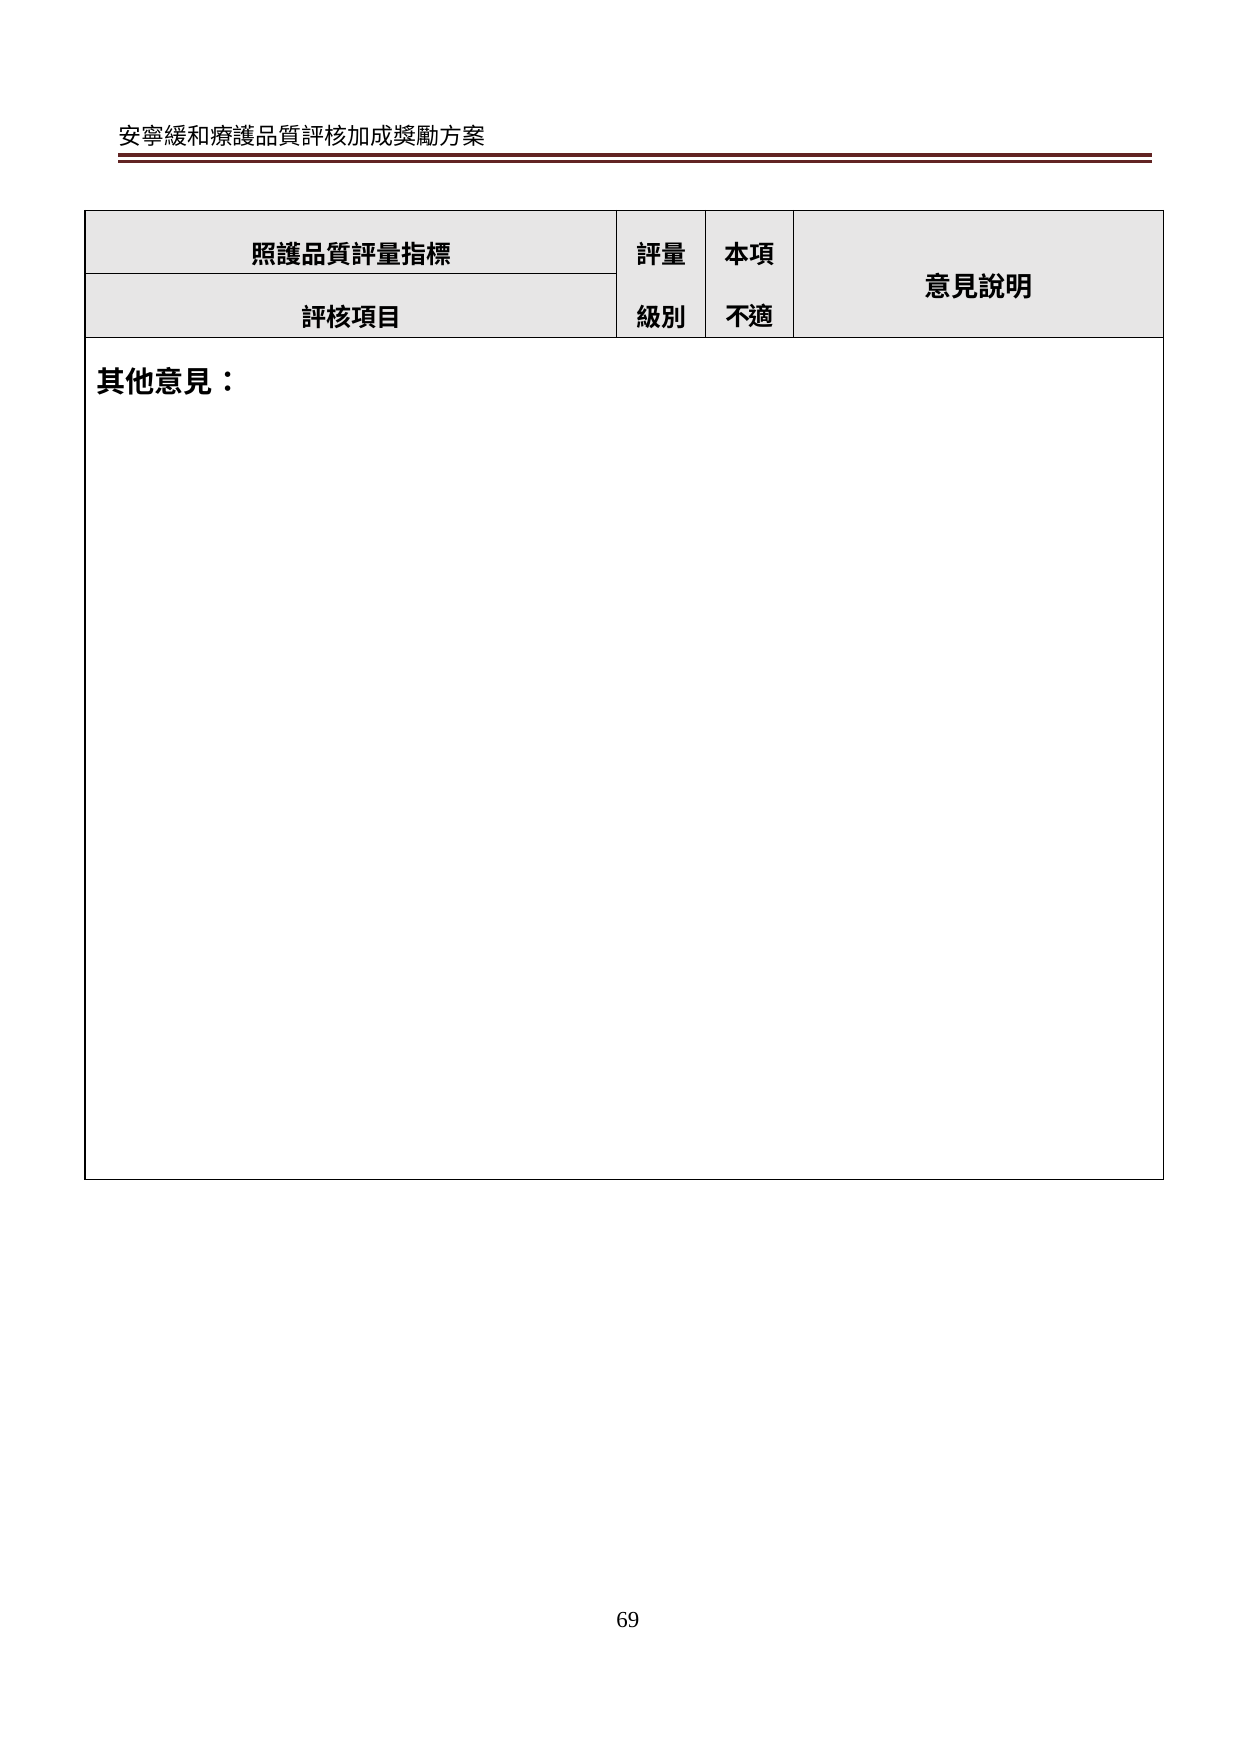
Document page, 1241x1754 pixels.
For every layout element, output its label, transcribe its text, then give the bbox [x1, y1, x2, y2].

table_cell 其他意見： [86, 338, 1163, 1179]
table_header 評量 級別 [617, 211, 705, 337]
table_header 本項 不適用 [706, 211, 793, 337]
table_header 照護品質評量指標 [86, 211, 616, 273]
table_cell 評核項目 [86, 274, 616, 337]
table_header 意見說明 [794, 211, 1163, 337]
